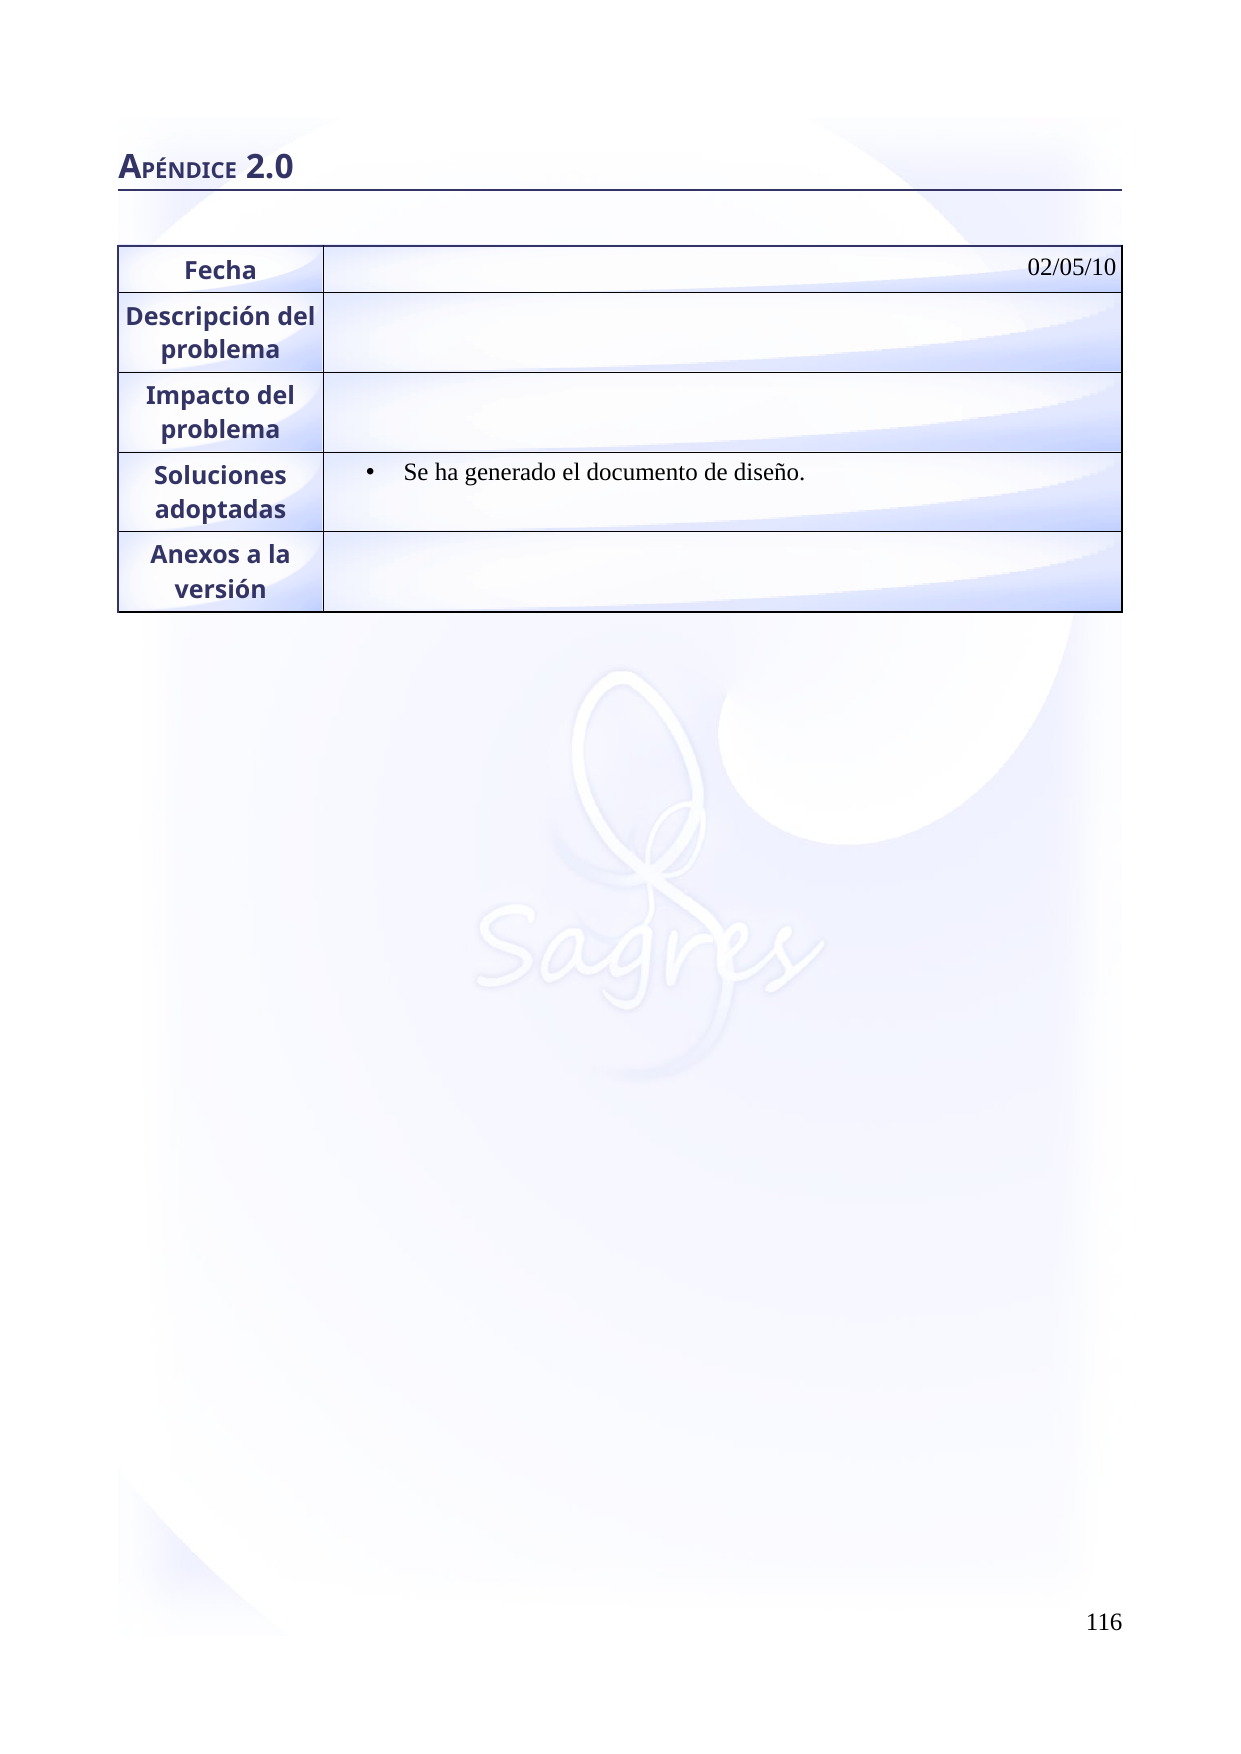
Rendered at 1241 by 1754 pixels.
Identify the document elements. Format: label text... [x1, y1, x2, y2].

picture [118, 613, 1122, 1636]
table_cell Anexos a la versión [119, 532, 323, 611]
subtitle Apéndice 2.0 [118, 143, 1122, 189]
table_header 02/05/10 [324, 247, 1121, 292]
picture [118, 118, 1122, 143]
table_cell Descripción del problema [119, 293, 323, 372]
table_cell [324, 293, 1121, 372]
table_cell [324, 373, 1121, 452]
table_header Fecha [119, 247, 323, 292]
table_cell Se ha generado el documento de diseño. [324, 453, 1121, 531]
picture [118, 191, 1122, 245]
table_cell Soluciones adoptadas [119, 453, 323, 531]
table_cell [324, 532, 1121, 611]
table_cell Impacto del problema [119, 373, 323, 452]
